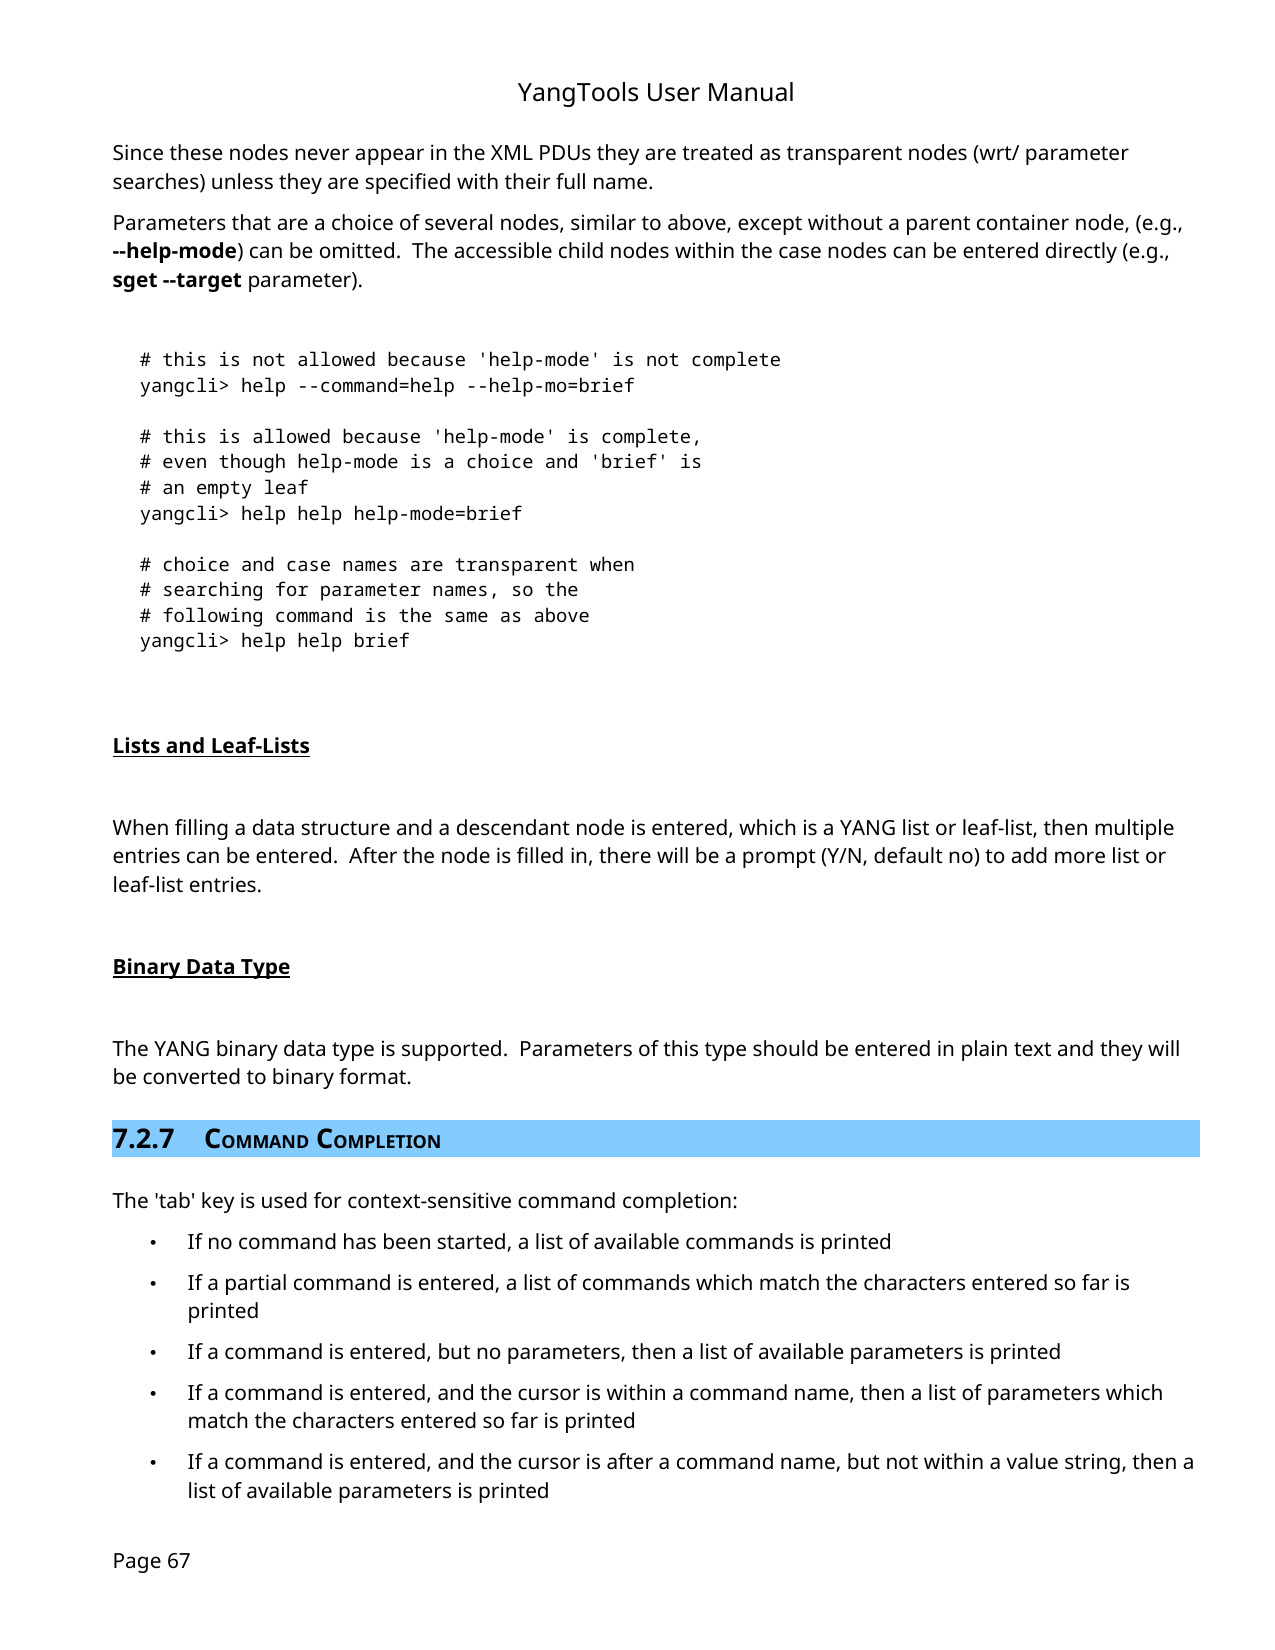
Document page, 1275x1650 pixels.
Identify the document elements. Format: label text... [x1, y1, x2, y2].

list If no command has been started, a list of available commands is printed [150, 1227, 1200, 1255]
list If a partial command is entered, a list of commands which match the characters entered so far is printed [150, 1268, 1200, 1325]
text Since these nodes never appear in the XML PDUs they are treated as transparent nodes (wrt/ parameter searches) unless they are specified with their full name. [112, 138, 1200, 195]
text Lists and Leaf-Lists [112, 731, 1200, 760]
text The YANG binary data type is supported. Parameters of this type should be entered in plain text and they will be converted to binary format. [112, 1034, 1200, 1091]
subtitle Command Completion [112, 1120, 1200, 1157]
text When filling a data structure and a descendant node is entered, which is a YANG list or leaf-list, then multiple entries can be entered. After the node is filled in, there will be a prompt (Y/N, default no) to add more list or leaf-list entries. [112, 813, 1200, 898]
text Parameters that are a choice of several nodes, similar to above, except without a parent container node, (e.g., --help-mode) can be omitted. The accessible child nodes within the case nodes can be entered directly (e.g., sget --target parameter). [112, 208, 1200, 293]
list If a command is entered, and the cursor is within a command name, then a list of parameters which match the characters entered so far is printed [150, 1378, 1200, 1435]
text # this is not allowed because 'help-mode' is not complete yangcli> help --command=help --help-mo=brief # this is allowed because 'help-mode' is complete, # even though help-mode is a choice and 'brief' is # an empty leaf yangcli> help help help-mode=brief # choice and case names are transparent when # searching for parameter names, so the # following command is the same as above yangcli> help help brief [139, 347, 1200, 678]
list If a command is entered, and the cursor is after a command name, but not within a value string, then a list of available parameters is printed [150, 1447, 1200, 1504]
text Binary Data Type [112, 952, 1200, 980]
list If a command is entered, but no parameters, then a list of available parameters is printed [150, 1337, 1200, 1366]
text The 'tab' key is used for context-sensitive command completion: [112, 1186, 1200, 1214]
